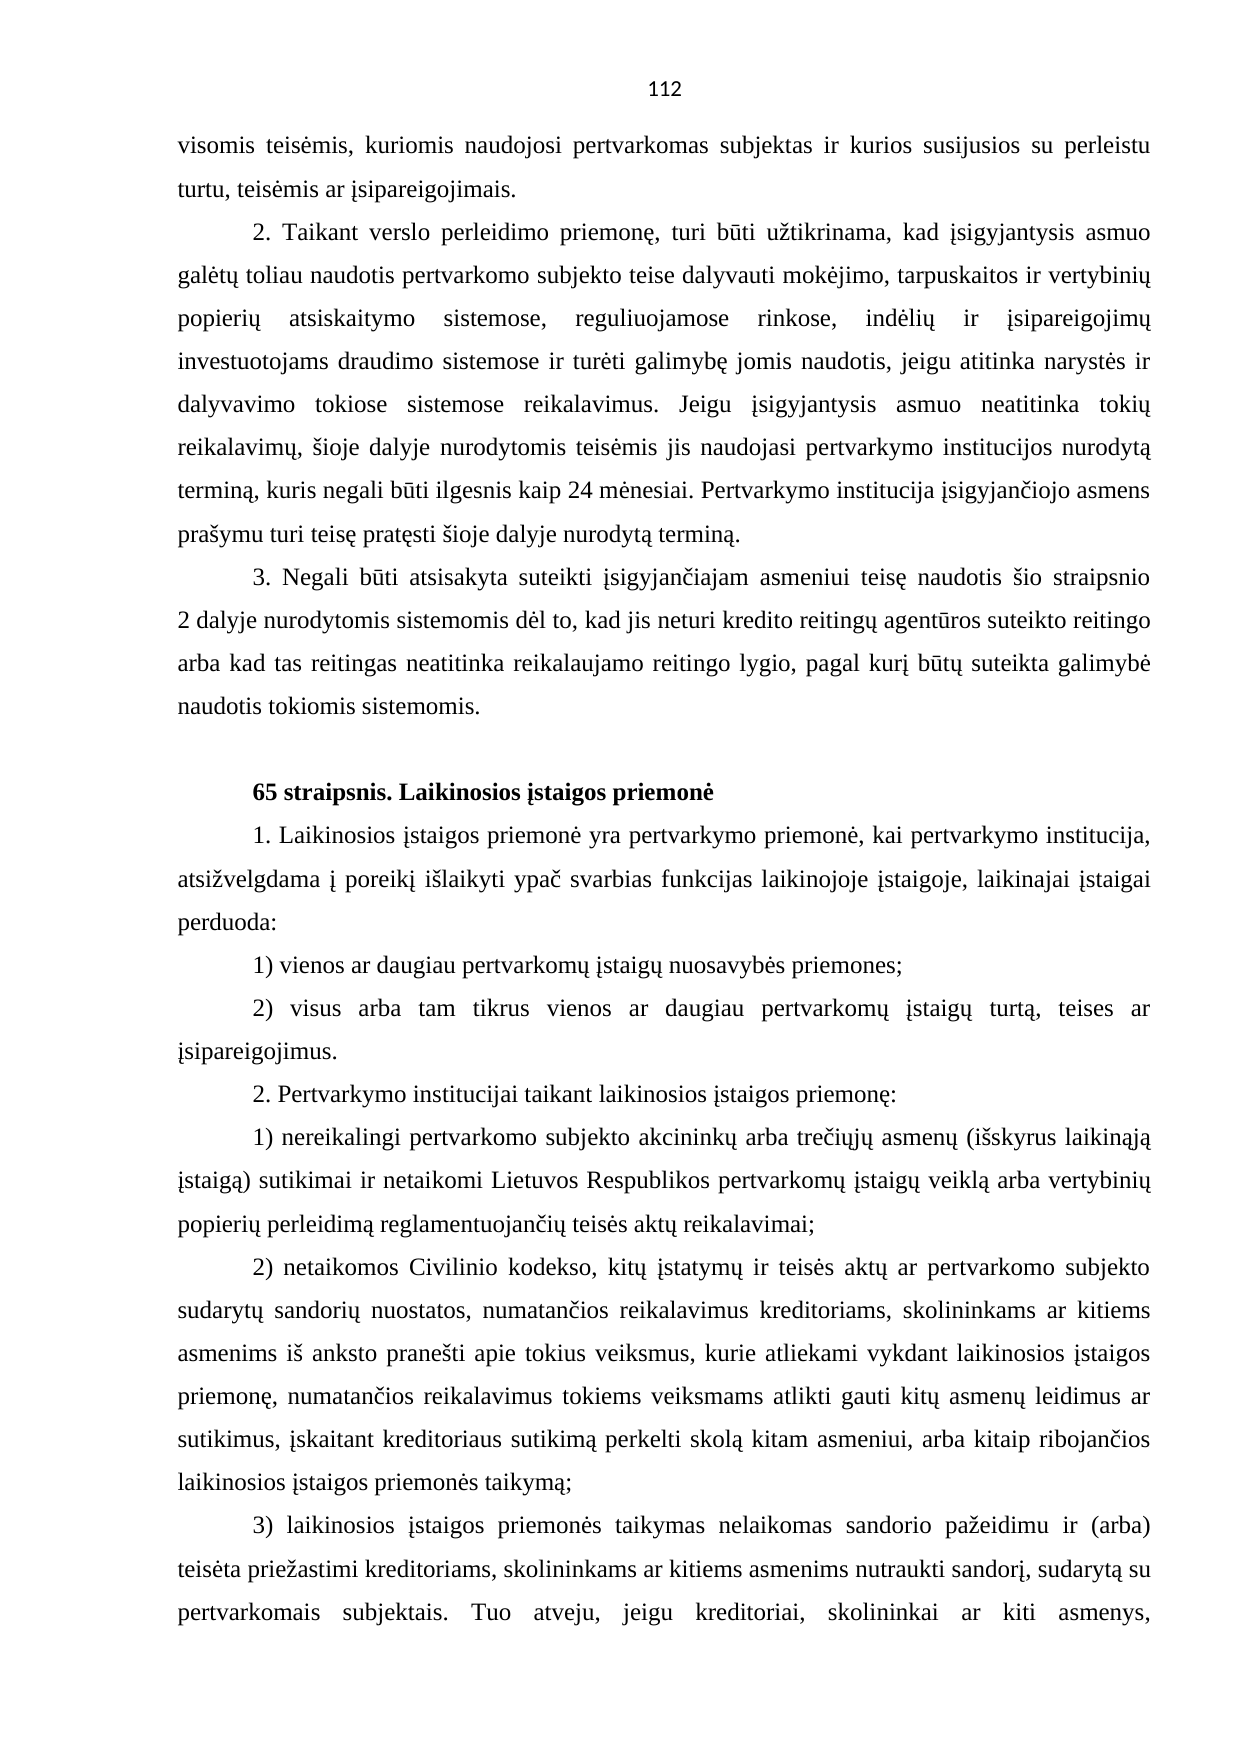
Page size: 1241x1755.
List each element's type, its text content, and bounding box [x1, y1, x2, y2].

text 1) nereikalingi pertvarkomo subjekto akcininkų arba trečiųjų asmenų (išskyrus laikinąją įstaigą) sutikimai ir netaikomi Lietuvos Respublikos pertvarkomų įstaigų veiklą arba vertybinių popierių perleidimą reglamentuojančių teisės aktų reikalavimai; [177, 1122, 1152, 1237]
text 2) netaikomos Civilinio kodekso, kitų įstatymų ir teisės aktų ar pertvarkomo subjekto sudarytų sandorių nuostatos, numatančios reikalavimus kreditoriams, skolininkams ar kitiems asmenims iš anksto pranešti apie tokius veiksmus, kurie atliekami vykdant laikinosios įstaigos priemonę, numatančios reikalavimus tokiems veiksmams atlikti gauti kitų asmenų leidimus ar sutikimus, įskaitant kreditoriaus sutikimą perkelti skolą kitam asmeniui, arba kitaip ribojančios laikinosios įstaigos priemonės taikymą; [177, 1252, 1152, 1496]
text visomis teisėmis, kuriomis naudojosi pertvarkomas subjektas ir kurios susijusios su perleistu turtu, teisėmis ar įsipareigojimais. [177, 131, 1152, 202]
text 3) laikinosios įstaigos priemonės taikymas nelaikomas sandorio pažeidimu ir (arba) teisėta priežastimi kreditoriams, skolininkams ar kitiems asmenims nutraukti sandorį, sudarytą su pertvarkomais subjektais. Tuo atveju, jeigu kreditoriai, skolininkai ar kiti asmenys, [177, 1511, 1152, 1626]
text 2. Pertvarkymo institucijai taikant laikinosios įstaigos priemonę: [177, 1079, 1152, 1108]
text 2. Taikant verslo perleidimo priemonę, turi būti užtikrinama, kad įsigyjantysis asmuo galėtų toliau naudotis pertvarkomo subjekto teise dalyvauti mokėjimo, tarpuskaitos ir vertybinių popierių atsiskaitymo sistemose, reguliuojamose rinkose, indėlių ir įsipareigojimų investuotojams draudimo sistemose ir turėti galimybę jomis naudotis, jeigu atitinka narystės ir dalyvavimo tokiose sistemose reikalavimus. Jeigu įsigyjantysis asmuo neatitinka tokių reikalavimų, šioje dalyje nurodytomis teisėmis jis naudojasi pertvarkymo institucijos nurodytą terminą, kuris negali būti ilgesnis kaip 24 mėnesiai. Pertvarkymo institucija įsigyjančiojo asmens prašymu turi teisę pratęsti šioje dalyje nurodytą terminą. [177, 217, 1152, 547]
text 2) visus arba tam tikrus vienos ar daugiau pertvarkomų įstaigų turtą, teises ar įsipareigojimus. [177, 993, 1152, 1065]
text 3. Negali būti atsisakyta suteikti įsigyjančiajam asmeniui teisę naudotis šio straipsnio 2 dalyje nurodytomis sistemomis dėl to, kad jis neturi kredito reitingų agentūros suteikto reitingo arba kad tas reitingas neatitinka reikalaujamo reitingo lygio, pagal kurį būtų suteikta galimybė naudotis tokiomis sistemomis. [177, 562, 1152, 720]
text 1) vienos ar daugiau pertvarkomų įstaigų nuosavybės priemones; [177, 950, 1152, 979]
text 1. Laikinosios įstaigos priemonė yra pertvarkymo priemonė, kai pertvarkymo institucija, atsižvelgdama į poreikį išlaikyti ypač svarbias funkcijas laikinojoje įstaigoje, laikinajai įstaigai perduoda: [177, 821, 1152, 936]
text 65 straipsnis. Laikinosios įstaigos priemonė [177, 777, 1152, 806]
